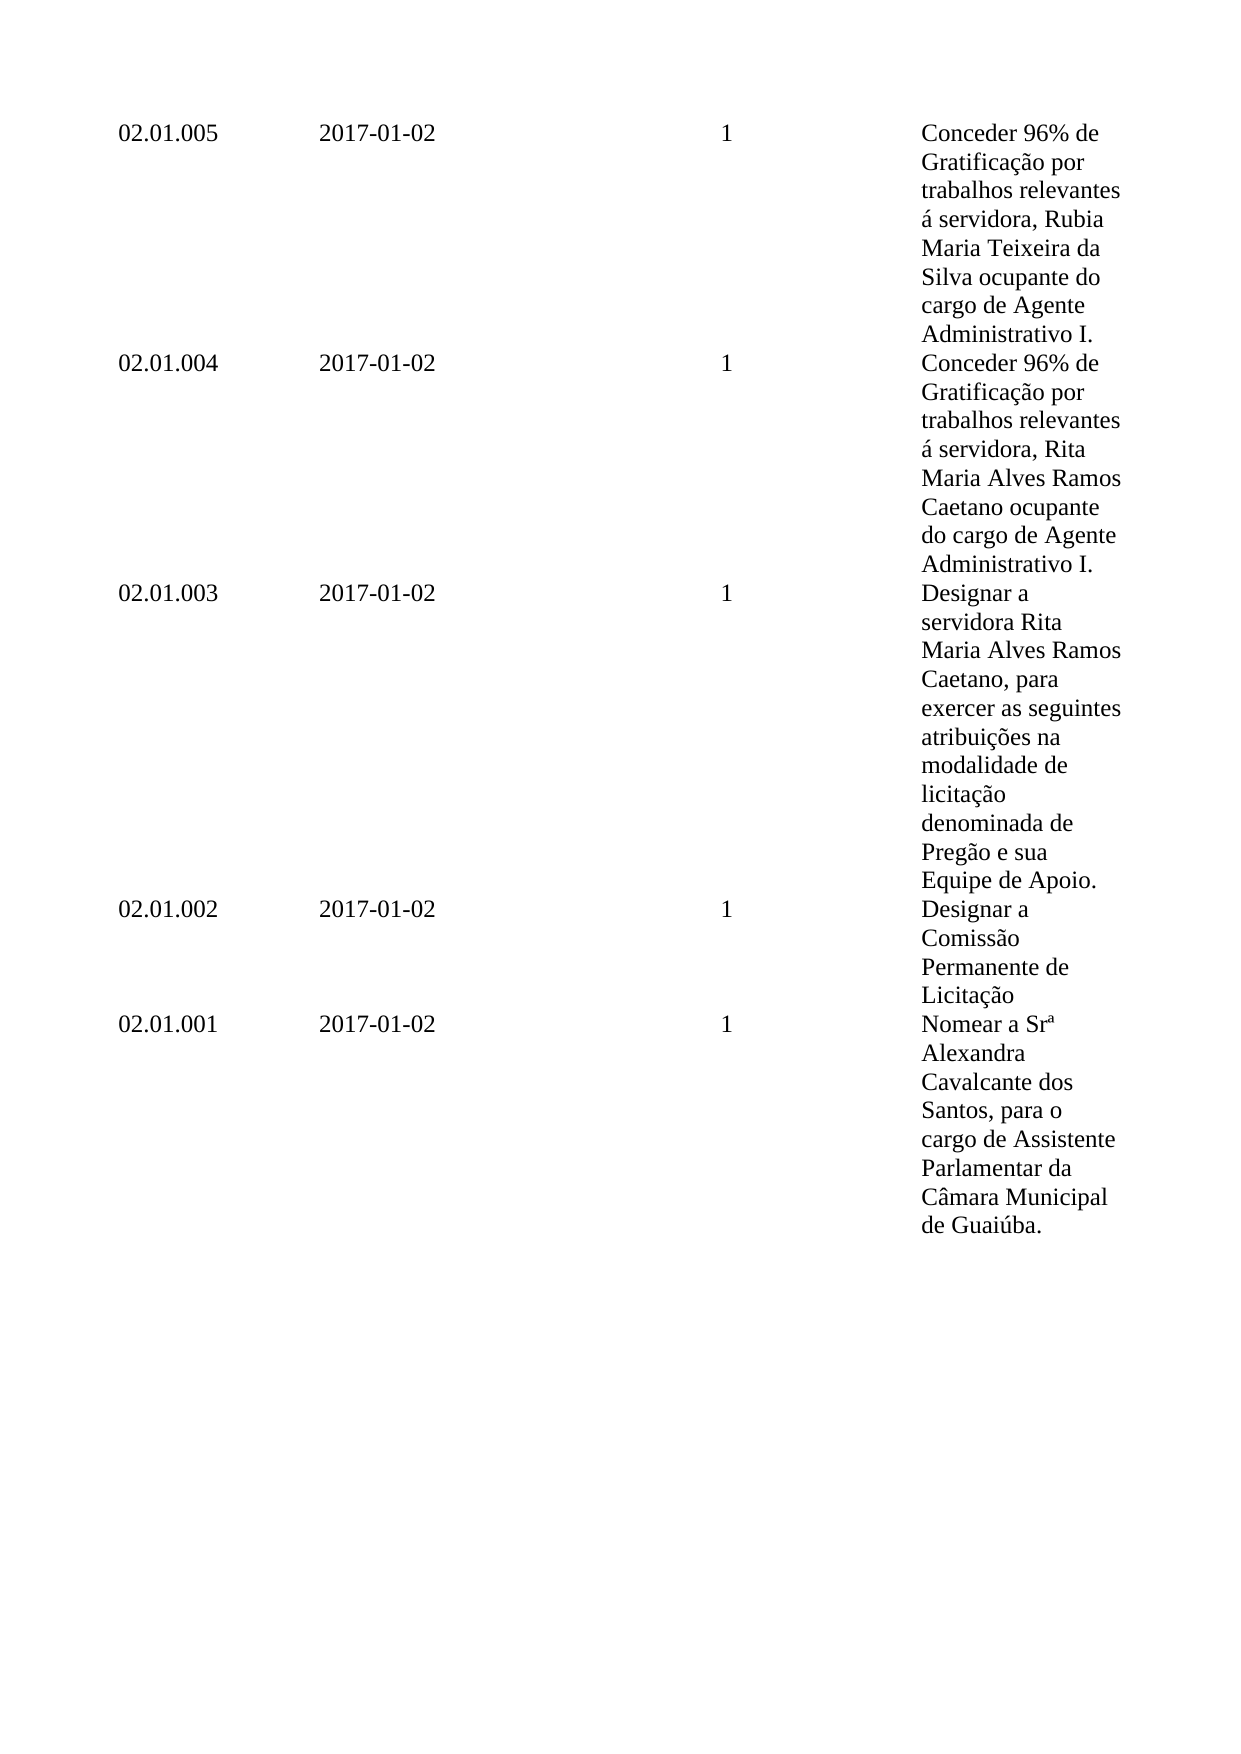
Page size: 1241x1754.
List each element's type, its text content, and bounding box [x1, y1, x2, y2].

table_cell Designar a servidora Rita Maria Alves Ramos Caetano, para exercer as seguintes atribuições na modalidade de licitação denominada de Pregão e sua Equipe de Apoio. [921, 578, 1122, 894]
table_cell [520, 578, 720, 894]
table_cell Nomear a Srª Alexandra Cavalcante dos Santos, para o cargo de Assistente Parlamentar da Câmara Municipal de Guaiúba. [921, 1009, 1122, 1239]
table_cell 1 [720, 348, 921, 578]
table_cell 02.01.001 [118, 1009, 319, 1239]
table_cell 2017-01-02 [319, 1009, 519, 1239]
table_cell 2017-01-02 [319, 578, 519, 894]
table_cell 1 [720, 1009, 921, 1239]
table_cell 02.01.002 [118, 894, 319, 1009]
table_cell Designar a Comissão Permanente de Licitação [921, 894, 1122, 1009]
table_cell 1 [720, 578, 921, 894]
table_cell 02.01.003 [118, 578, 319, 894]
table_cell Conceder 96% de Gratificação por trabalhos relevantes á servidora, Rubia Maria Teixeira da Silva ocupante do cargo de Agente Administrativo I. [921, 118, 1122, 348]
table_cell 2017-01-02 [319, 118, 519, 348]
table_cell [520, 1009, 720, 1239]
table_cell [520, 348, 720, 578]
table_cell 2017-01-02 [319, 894, 519, 1009]
table_cell 1 [720, 118, 921, 348]
table_cell [520, 894, 720, 1009]
table_cell 1 [720, 894, 921, 1009]
table_cell Conceder 96% de Gratificação por trabalhos relevantes á servidora, Rita Maria Alves Ramos Caetano ocupante do cargo de Agente Administrativo I. [921, 348, 1122, 578]
table_cell 02.01.005 [118, 118, 319, 348]
table_cell 2017-01-02 [319, 348, 519, 578]
table_cell [520, 118, 720, 348]
table_cell 02.01.004 [118, 348, 319, 578]
